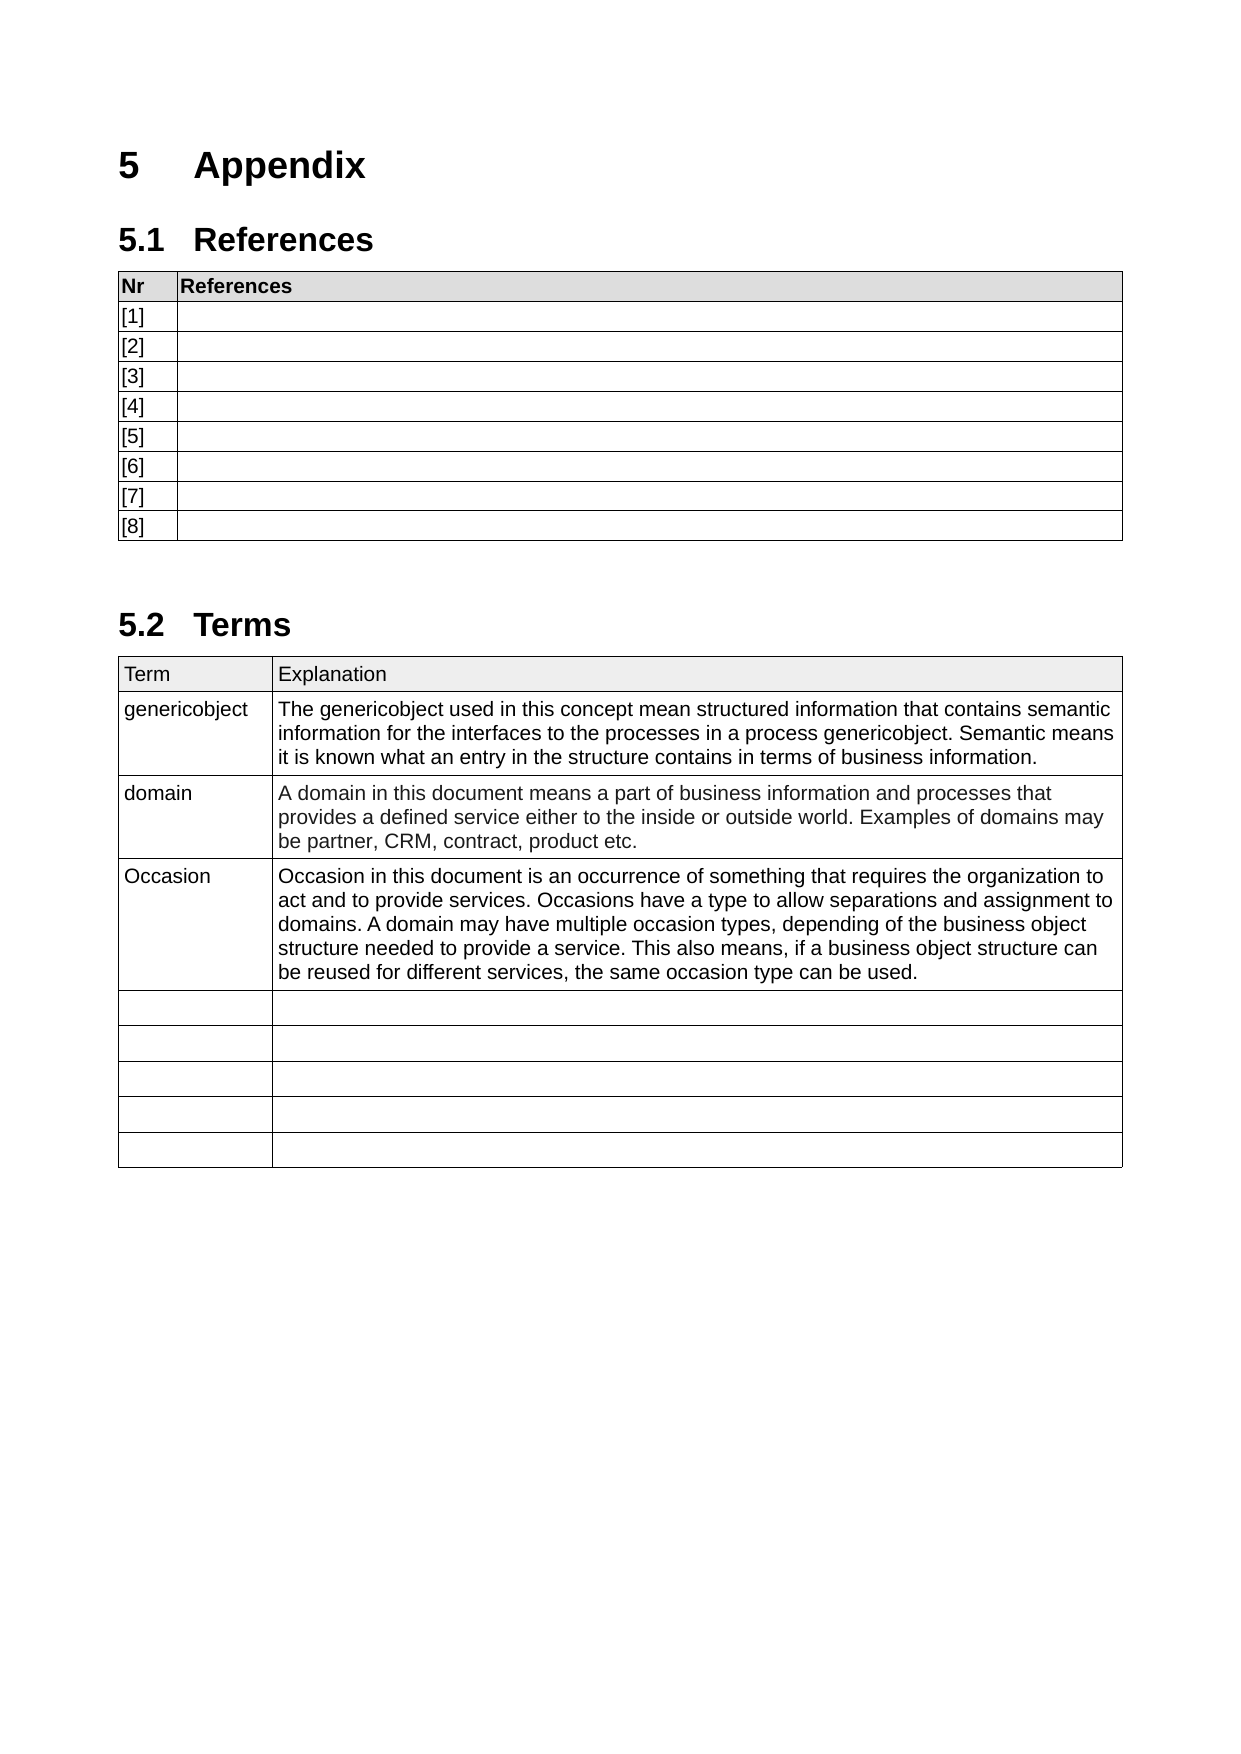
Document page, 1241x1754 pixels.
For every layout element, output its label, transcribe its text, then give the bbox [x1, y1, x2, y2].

table_header Term [119, 657, 272, 691]
table_cell [119, 1062, 272, 1096]
table_cell [7] [119, 482, 177, 510]
subtitle Terms [118, 604, 1122, 643]
table_cell [8] [119, 511, 177, 540]
table_header Explanation [273, 657, 1122, 691]
table_cell [273, 1062, 1122, 1096]
table_cell domain [119, 776, 272, 858]
table_cell [1] [119, 302, 177, 331]
subtitle References [118, 220, 1122, 259]
table_cell [178, 511, 1122, 540]
table_cell [178, 332, 1122, 361]
table_cell [6] [119, 452, 177, 481]
table_cell [119, 1097, 272, 1132]
table_cell [4] [119, 392, 177, 421]
table_cell [178, 482, 1122, 510]
table_cell [178, 392, 1122, 421]
table_header Nr [119, 272, 177, 301]
table_header References [178, 272, 1122, 301]
table_cell [119, 1026, 272, 1061]
table_cell [273, 1026, 1122, 1061]
table_cell Occasion [119, 859, 272, 989]
table_cell [273, 1097, 1122, 1132]
table_cell [3] [119, 362, 177, 391]
table_cell [178, 452, 1122, 481]
table_cell [273, 1133, 1122, 1167]
table_cell Occasion in this document is an occurrence of something that requires the organization to act and to provide services. Occasions have a type to allow separations and assignment to domains. A domain may have multiple occasion types, depending of the business object structure needed to provide a service. This also means, if a business object structure can be reused for different services, the same occasion type can be used. [273, 859, 1122, 989]
table_cell A domain in this document means a part of business information and processes that provides a defined service either to the inside or outside world. Examples of domains may be partner, CRM, contract, product etc. [273, 776, 1122, 858]
table_cell [2] [119, 332, 177, 361]
table_cell [119, 991, 272, 1025]
subtitle Appendix [118, 143, 1122, 187]
table_cell [178, 362, 1122, 391]
table_cell [178, 422, 1122, 451]
table_cell The genericobject used in this concept mean structured information that contains semantic information for the interfaces to the processes in a process genericobject. Semantic means it is known what an entry in the structure contains in terms of business information. [273, 692, 1122, 775]
table_cell [5] [119, 422, 177, 451]
table_cell [273, 991, 1122, 1025]
table_cell [178, 302, 1122, 331]
table_cell [119, 1133, 272, 1167]
table_cell genericobject [119, 692, 272, 775]
